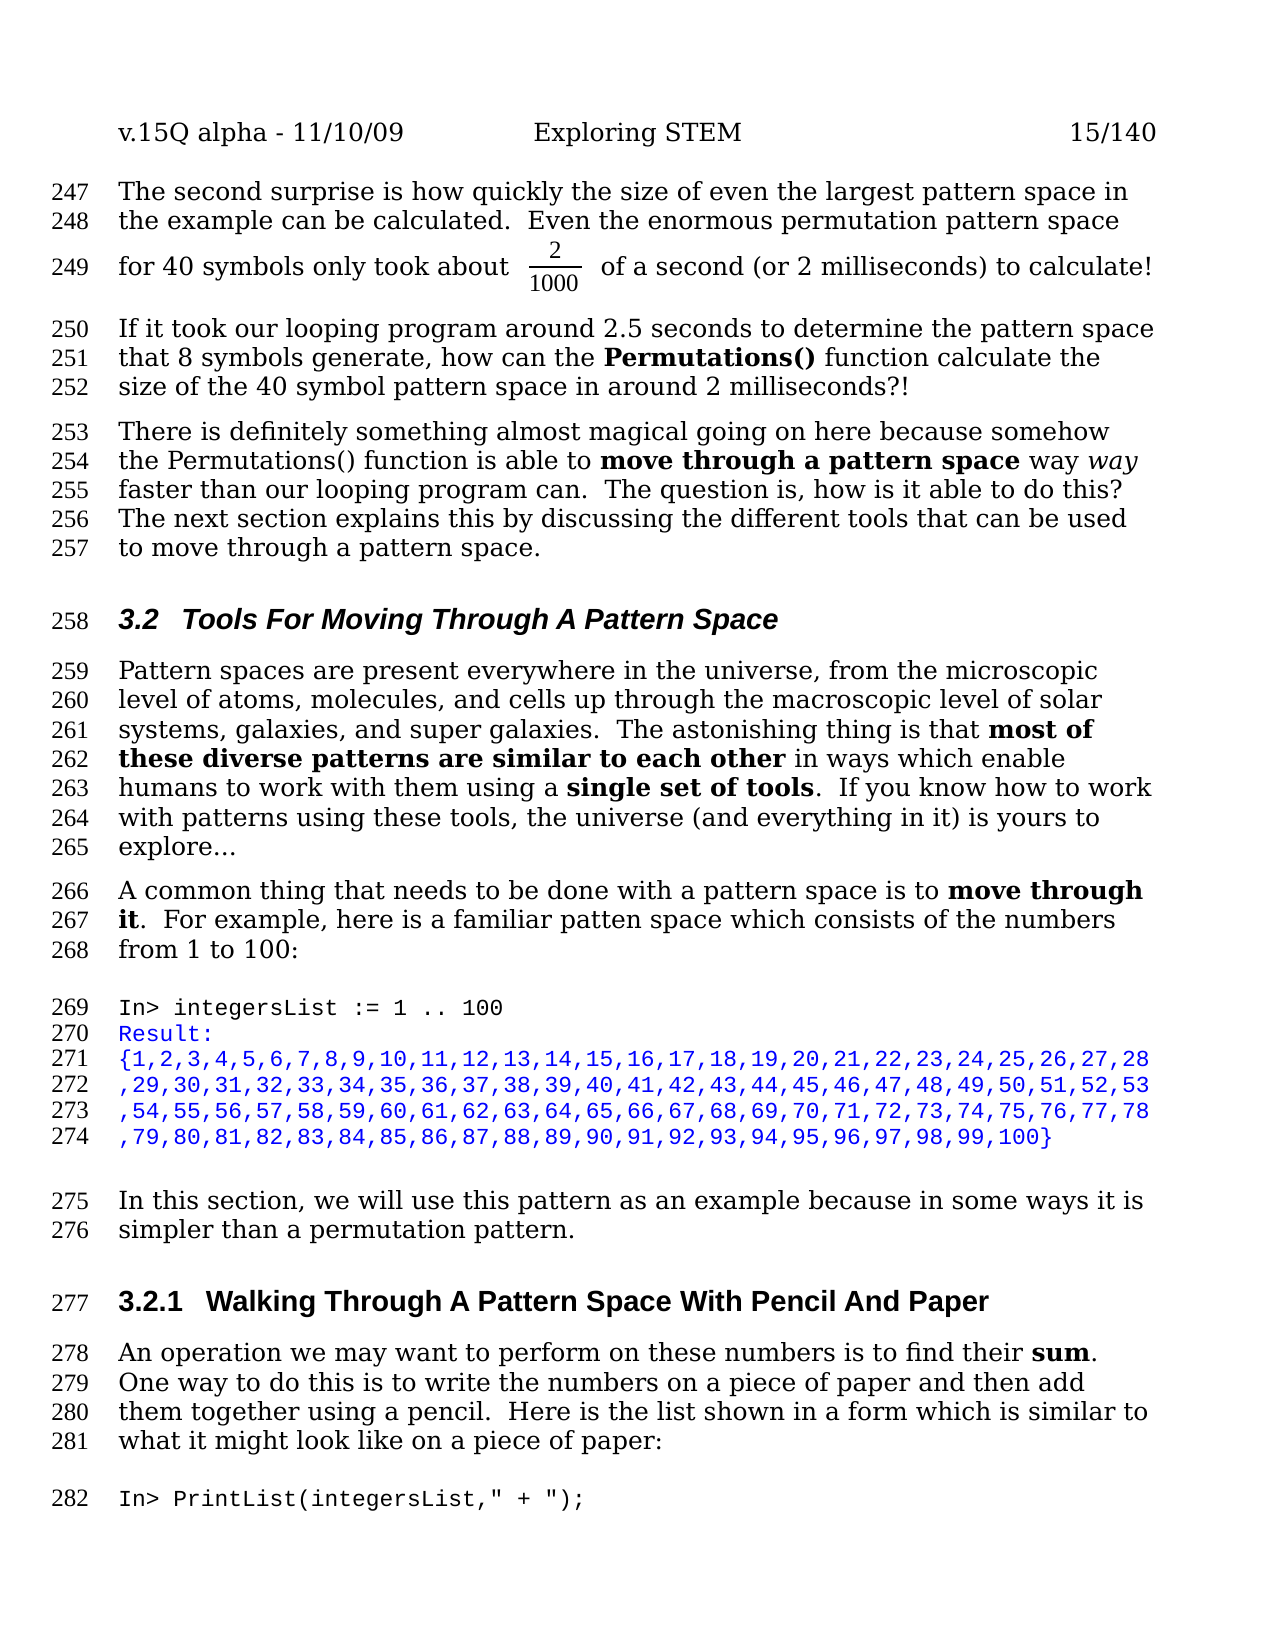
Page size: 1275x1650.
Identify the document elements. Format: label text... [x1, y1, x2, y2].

subtitle Walking Through A Pattern Space With Pencil And Paper [118, 1284, 1157, 1317]
subtitle Tools For Moving Through A Pattern Space [118, 602, 1157, 635]
text In> PrintList(integersList," + "); [118, 1487, 1157, 1513]
text Pattern spaces are present everywhere in the universe, from the microscopic level of atoms, molecules, and cells up through the macroscopic level of solar systems, galaxies, and super galaxies. The astonishing thing is that most of these diverse patterns are similar to each other in ways which enable humans to work with them using a single set of tools. If you know how to work with patterns using these tools, the universe (and everything in it) is yours to explore... [118, 656, 1157, 861]
text In this section, we will use this pattern as an example because in some ways it is simpler than a permutation pattern. [118, 1186, 1157, 1245]
text If it took our looping program around 2.5 seconds to determine the pattern space that 8 symbols generate, how can the Permutations() function calculate the size of the 40 symbol pattern space in around 2 milliseconds?! [118, 314, 1157, 402]
text A common thing that needs to be done with a pattern space is to move through it. For example, here is a familiar patten space which consists of the numbers from 1 to 100: [118, 876, 1157, 964]
text An operation we may want to perform on these numbers is to find their sum. One way to do this is to write the numbers on a piece of paper and then add them together using a pencil. Here is the list shown in a form which is similar to what it might look like on a piece of paper: [118, 1338, 1157, 1455]
text The second surprise is how quickly the size of even the largest pattern space in the example can be calculated. Even the enormous permutation pattern space for 40 symbols only took aboutof a second (or 2 milliseconds) to calculate! [118, 177, 1157, 299]
text Result: {1,2,3,4,5,6,7,8,9,10,11,12,13,14,15,16,17,18,19,20,21,22,23,24,25,26,27,28,29,30,31,32,33,34,35,36,37,38,39,40,41,42,43,44,45,46,47,48,49,50,51,52,53,54,55,56,57,58,59,60,61,62,63,64,65,66,67,68,69,70,71,72,73,74,75,76,77,78,79,80,81,82,83,84,85,86,87,88,89,90,91,92,93,94,95,96,97,98,99,100} [118, 1022, 1157, 1152]
text In> integersList := 1 .. 100 [118, 996, 1157, 1022]
text There is definitely something almost magical going on here because somehow the Permutations() function is able to move through a pattern space way way faster than our looping program can. The question is, how is it able to do this? The next section explains this by discussing the different tools that can be used to move through a pattern space. [118, 417, 1157, 563]
